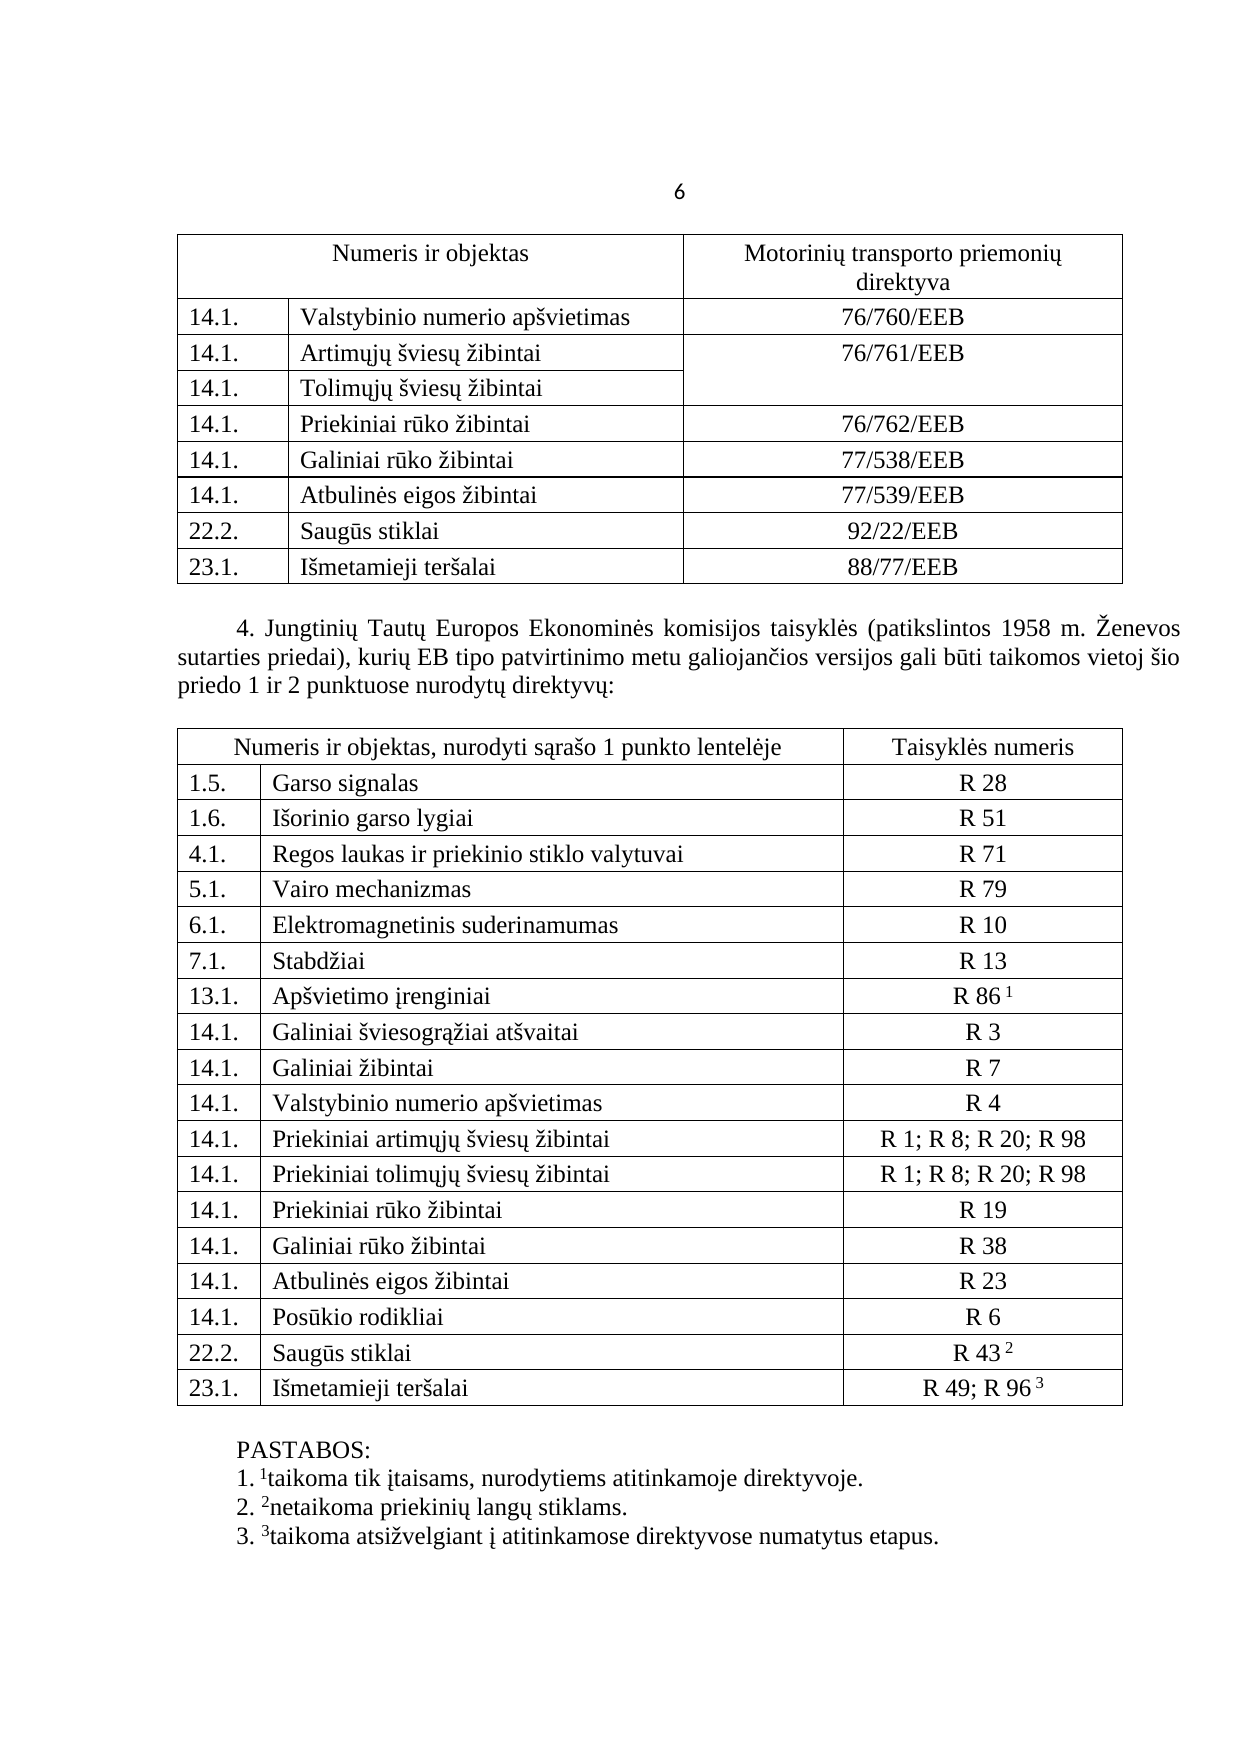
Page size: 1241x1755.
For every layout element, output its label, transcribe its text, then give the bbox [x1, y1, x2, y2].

table_cell 23.1. [178, 1370, 260, 1405]
table_cell Vairo mechanizmas [261, 872, 843, 906]
table_cell R 1; R 8; R 20; R 98 [844, 1121, 1122, 1156]
table_header Numeris ir objektas [178, 235, 683, 298]
table_cell Priekiniai artimųjų šviesų žibintai [261, 1121, 843, 1156]
table_cell 88/77/EEB [684, 549, 1122, 583]
table_cell 14.1. [178, 442, 288, 476]
table_cell 14.1. [178, 1264, 260, 1298]
table_cell Priekiniai rūko žibintai [289, 406, 683, 441]
table_cell Atbulinės eigos žibintai [289, 478, 683, 512]
table_cell 14.1. [178, 1228, 260, 1262]
table_cell 22.2. [178, 513, 288, 548]
table_cell 5.1. [178, 872, 260, 906]
table_cell Saugūs stiklai [289, 513, 683, 548]
table_cell 76/760/EEB [684, 299, 1122, 334]
table_cell 14.1. [178, 1121, 260, 1156]
table_cell R 13 [844, 943, 1122, 977]
table_cell R 86 1 [844, 979, 1122, 1013]
table_cell 14.1. [178, 335, 288, 369]
table_cell 76/761/EEB [684, 335, 1122, 405]
table_cell R 43 2 [844, 1335, 1122, 1369]
table_header Numeris ir objektas, nurodyti sąrašo 1 punkto lentelėje [178, 729, 843, 764]
table_cell R 28 [844, 765, 1122, 799]
table_cell 14.1. [178, 1192, 260, 1227]
table_cell 14.1. [178, 478, 288, 512]
table_cell R 71 [844, 836, 1122, 871]
table_cell Garso signalas [261, 765, 843, 799]
table_cell 22.2. [178, 1335, 260, 1369]
table_cell R 1; R 8; R 20; R 98 [844, 1157, 1122, 1191]
table_cell Artimųjų šviesų žibintai [289, 335, 683, 369]
table_cell Galiniai žibintai [261, 1050, 843, 1084]
table_cell 92/22/EEB [684, 513, 1122, 548]
table_cell Galiniai rūko žibintai [261, 1228, 843, 1262]
table_cell Valstybinio numerio apšvietimas [261, 1085, 843, 1120]
table_cell 14.1. [178, 371, 288, 405]
table_cell 14.1. [178, 1299, 260, 1334]
table_cell 14.1. [178, 1157, 260, 1191]
table_cell Priekiniai tolimųjų šviesų žibintai [261, 1157, 843, 1191]
table_cell Valstybinio numerio apšvietimas [289, 299, 683, 334]
table_cell R 38 [844, 1228, 1122, 1262]
table_cell 76/762/EEB [684, 406, 1122, 441]
table_cell 4.1. [178, 836, 260, 871]
table_cell 14.1. [178, 1050, 260, 1084]
table_cell R 19 [844, 1192, 1122, 1227]
table_cell 1.6. [178, 800, 260, 835]
table_cell Tolimųjų šviesų žibintai [289, 371, 683, 405]
table_cell Priekiniai rūko žibintai [261, 1192, 843, 1227]
table_cell 14.1. [178, 406, 288, 441]
table_cell R 6 [844, 1299, 1122, 1334]
table_cell Atbulinės eigos žibintai [261, 1264, 843, 1298]
table_header Motorinių transporto priemonių direktyva [684, 235, 1122, 298]
text 4. Jungtinių Tautų Europos Ekonominės komisijos taisyklės (patikslintos 1958 m. Ženevos sutarties priedai), kurių EB tipo patvirtinimo metu galiojančios versijos gali būti taikomos vietoj šio priedo 1 ir 2 punktuose nurodytų direktyvų: [177, 613, 1181, 699]
table_cell Išmetamieji teršalai [289, 549, 683, 583]
table_cell Galiniai rūko žibintai [289, 442, 683, 476]
table_cell Saugūs stiklai [261, 1335, 843, 1369]
table_cell 14.1. [178, 299, 288, 334]
table_cell R 4 [844, 1085, 1122, 1120]
table_cell R 7 [844, 1050, 1122, 1084]
table_cell 13.1. [178, 979, 260, 1013]
text PASTABOS: [177, 1435, 1181, 1463]
table_cell R 23 [844, 1264, 1122, 1298]
table_cell 77/539/EEB [684, 478, 1122, 512]
table_cell Stabdžiai [261, 943, 843, 977]
text 1. 1taikoma tik įtaisams, nurodytiems atitinkamoje direktyvoje. [177, 1463, 1181, 1492]
table_cell 14.1. [178, 1014, 260, 1049]
table_cell Išorinio garso lygiai [261, 800, 843, 835]
text 2. 2netaikoma priekinių langų stiklams. [177, 1492, 1181, 1521]
table_cell 6.1. [178, 907, 260, 942]
table_cell Posūkio rodikliai [261, 1299, 843, 1334]
table_cell 1.5. [178, 765, 260, 799]
table_cell Elektromagnetinis suderinamumas [261, 907, 843, 942]
table_cell Išmetamieji teršalai [261, 1370, 843, 1405]
table_cell R 49; R 96 3 [844, 1370, 1122, 1405]
table_cell R 10 [844, 907, 1122, 942]
table_cell R 79 [844, 872, 1122, 906]
text 3. 3taikoma atsižvelgiant į atitinkamose direktyvose numatytus etapus. [177, 1521, 1181, 1550]
table_cell R 3 [844, 1014, 1122, 1049]
table_cell 14.1. [178, 1085, 260, 1120]
table_cell 23.1. [178, 549, 288, 583]
table_cell 77/538/EEB [684, 442, 1122, 476]
table_header Taisyklės numeris [844, 729, 1122, 764]
table_cell Regos laukas ir priekinio stiklo valytuvai [261, 836, 843, 871]
table_cell Apšvietimo įrenginiai [261, 979, 843, 1013]
table_cell Galiniai šviesogrąžiai atšvaitai [261, 1014, 843, 1049]
table_cell R 51 [844, 800, 1122, 835]
table_cell 7.1. [178, 943, 260, 977]
